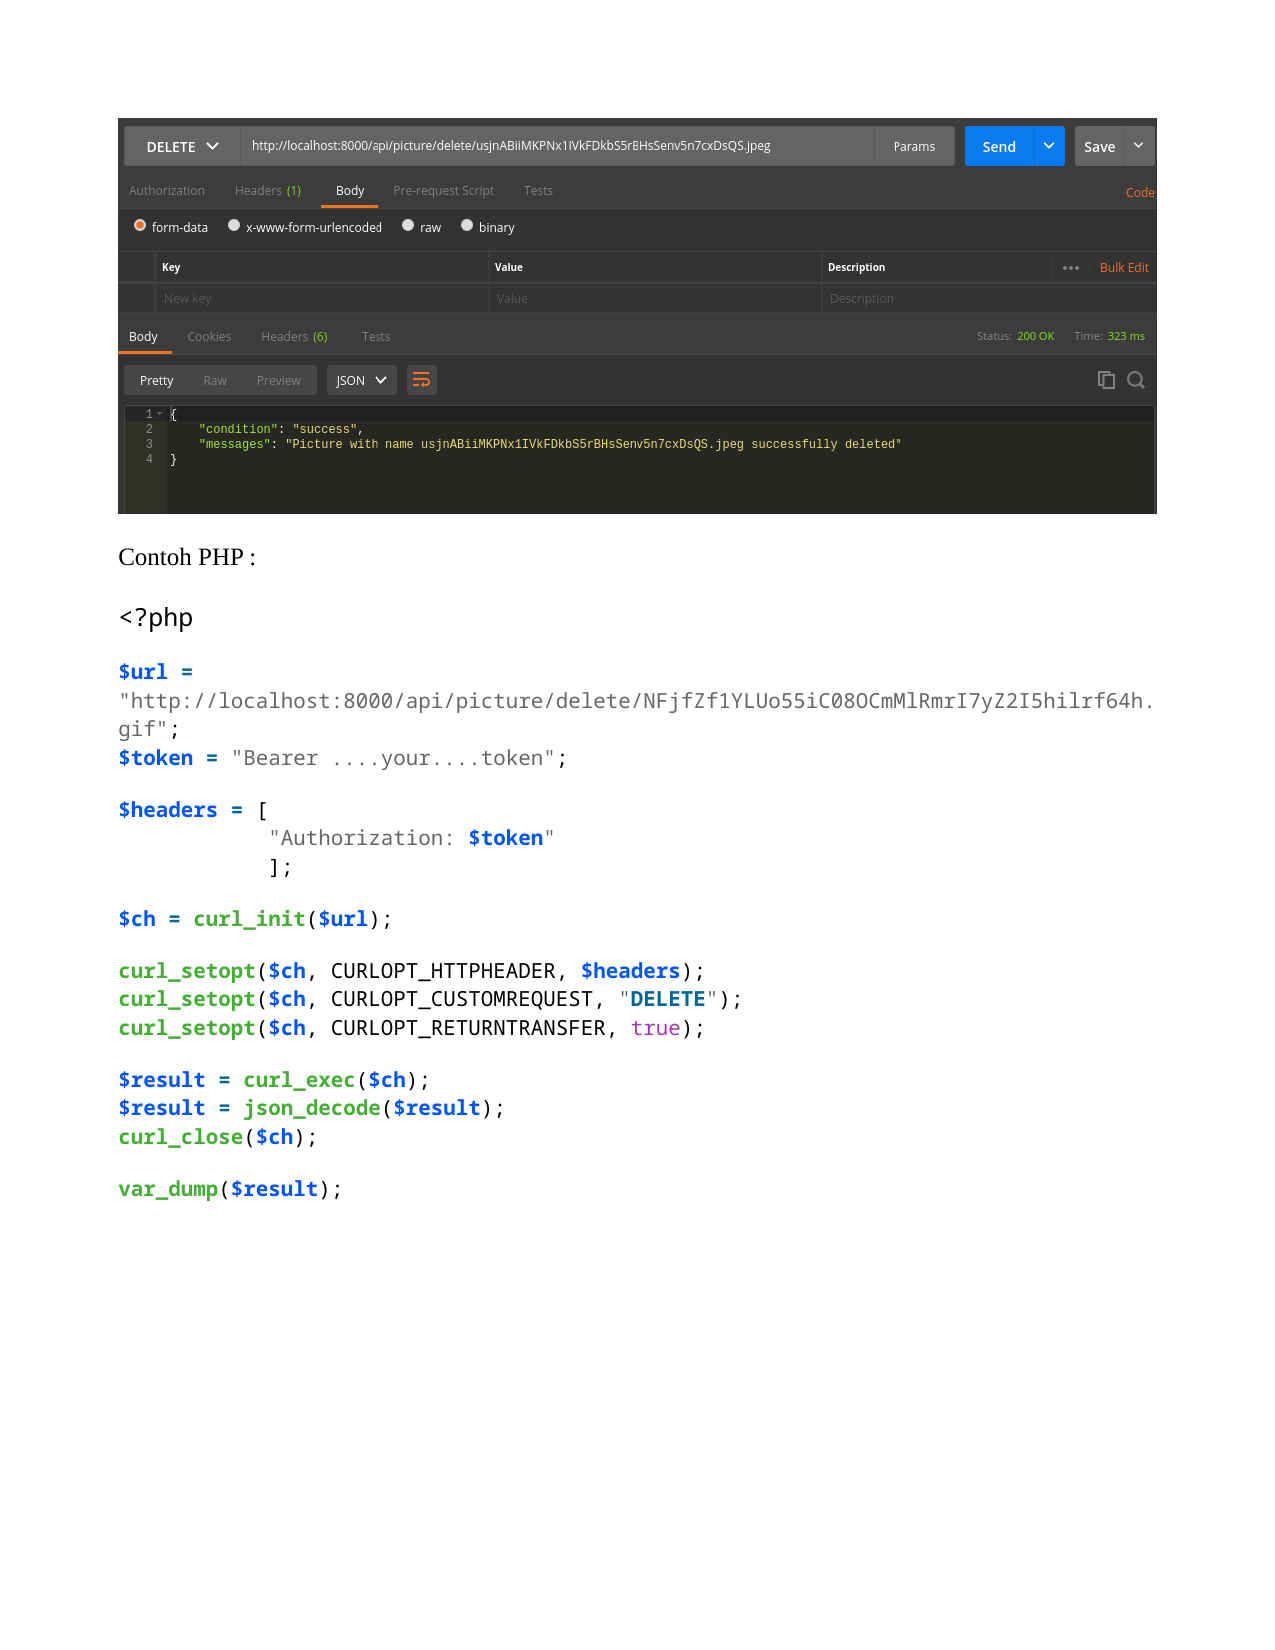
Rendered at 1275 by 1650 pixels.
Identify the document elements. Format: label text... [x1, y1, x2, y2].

text <?php [118, 600, 1157, 634]
text curl_setopt($ch, CURLOPT_CUSTOMREQUEST, "DELETE"); [118, 984, 1157, 1013]
picture [118, 118, 1157, 514]
text Contoh PHP : [118, 542, 1157, 571]
text $result = json_decode($result); [118, 1093, 1157, 1122]
text "Authorization: $token" [118, 823, 1157, 852]
text curl_setopt($ch, CURLOPT_RETURNTRANSFER, true); [118, 1013, 1157, 1041]
text $result = curl_exec($ch); [118, 1065, 1157, 1093]
text $headers = [ [118, 795, 1157, 823]
text var_dump($result); [118, 1174, 1157, 1202]
text curl_close($ch); [118, 1122, 1157, 1150]
text curl_setopt($ch, CURLOPT_HTTPHEADER, $headers); [118, 956, 1157, 984]
text ]; [118, 852, 1157, 880]
text $ch = curl_init($url); [118, 904, 1157, 932]
text $url = "http://localhost:8000/api/picture/delete/NFjfZf1YLUo55iC08OCmMlRmrI7yZ2I5hilrf64h.gif"; [118, 657, 1157, 743]
text $token = "Bearer ....your....token"; [118, 743, 1157, 771]
